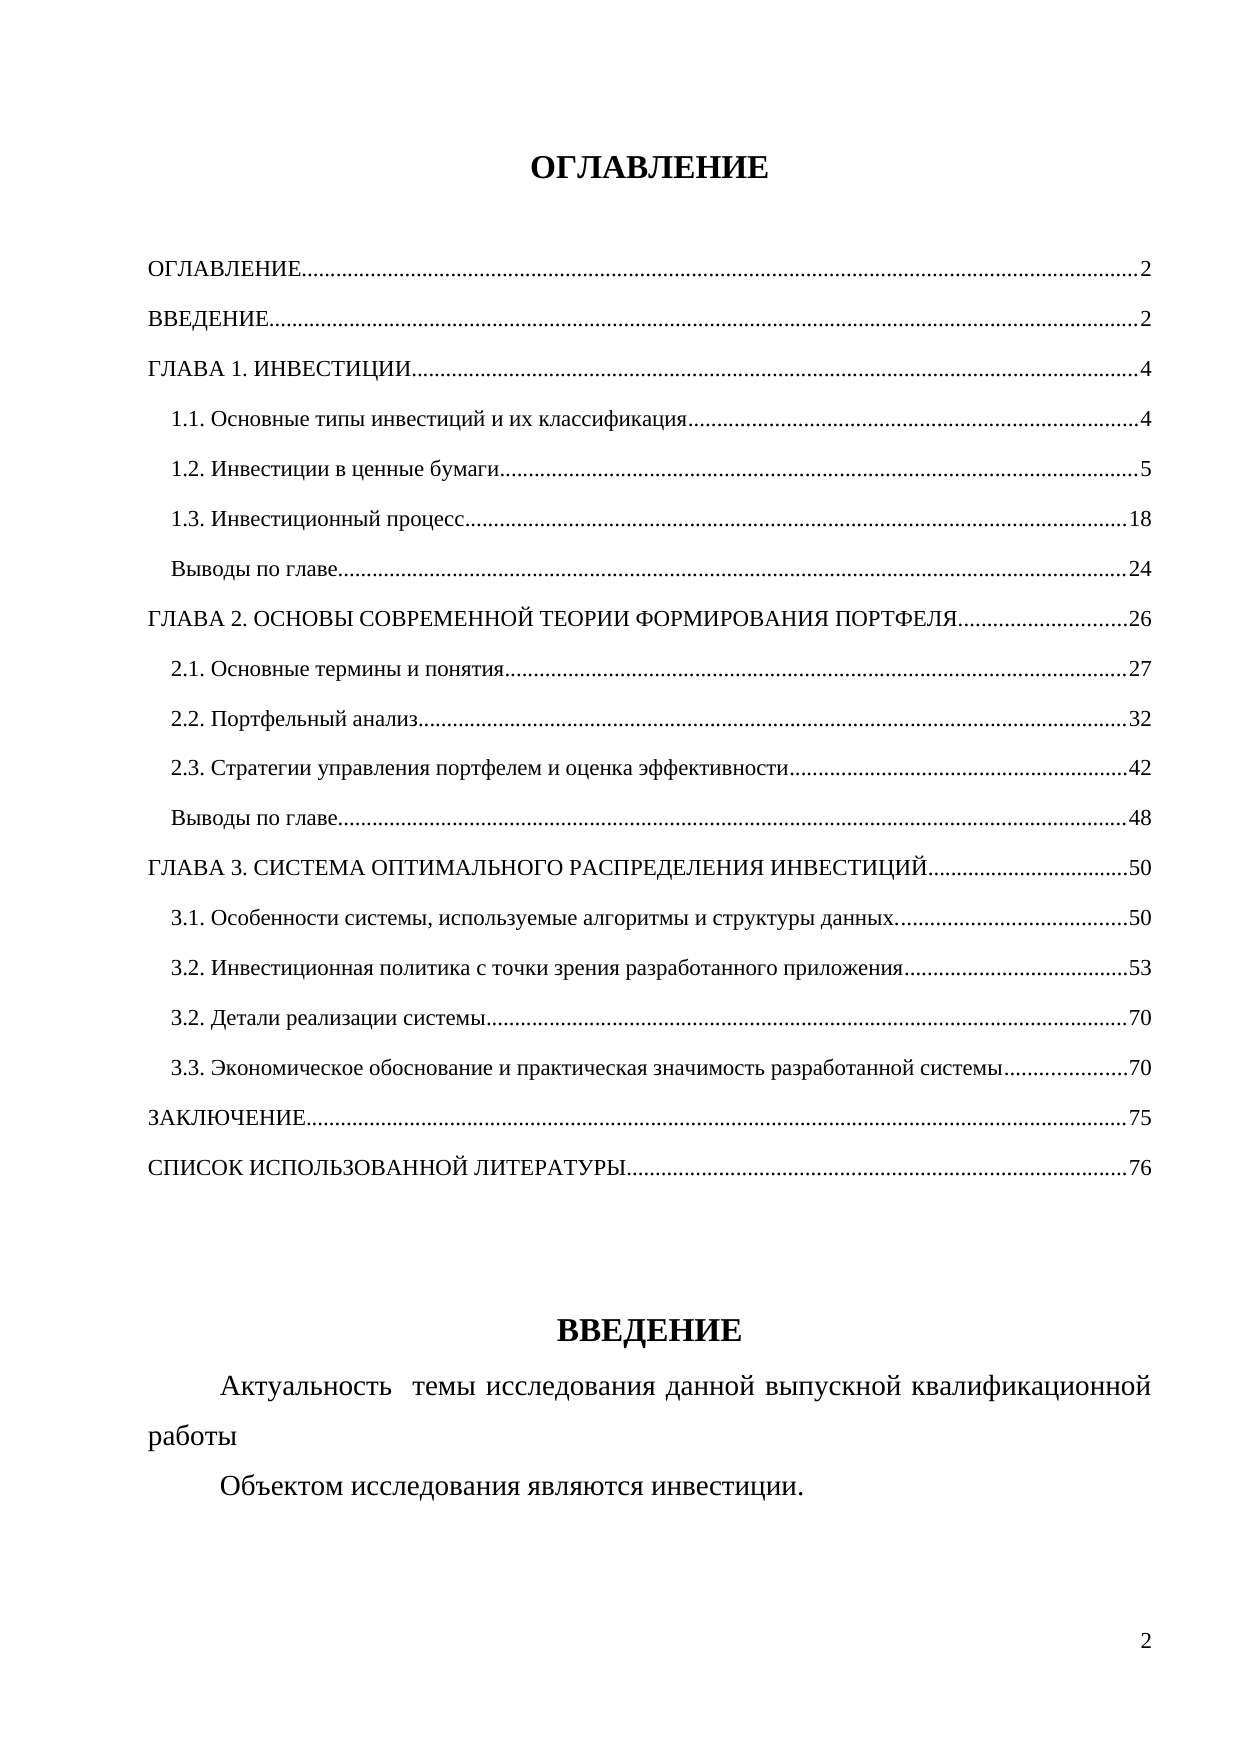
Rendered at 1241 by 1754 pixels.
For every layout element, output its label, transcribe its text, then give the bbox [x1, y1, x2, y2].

text Актуальность темы исследования данной выпускной квалификационной работы [148, 1368, 1152, 1451]
subtitle ВВЕДЕНИЕ [148, 1310, 1152, 1348]
text 3.3. Экономическое обоснование и практическая значимость разработанной системы 70 [171, 1054, 1152, 1080]
text Выводы по главе 48 [171, 804, 1152, 831]
text 3.2. Детали реализации системы 70 [171, 1004, 1152, 1030]
text СПИСОК ИСПОЛЬЗОВАННОЙ ЛИТЕРАТУРЫ 76 [148, 1154, 1152, 1180]
text ГЛАВА 2. ОСНОВЫ СОВРЕМЕННОЙ ТЕОРИИ ФОРМИРОВАНИЯ ПОРТФЕЛЯ. 26 [148, 605, 1152, 631]
text 2.3. Стратегии управления портфелем и оценка эффективности 42 [171, 754, 1152, 781]
text 1.1. Основные типы инвестиций и их классификация 4 [171, 405, 1152, 432]
text 2.2. Портфельный анализ 32 [171, 704, 1152, 731]
text 1.3. Инвестиционный процесс 18 [171, 505, 1152, 531]
text 3.1. Особенности системы, используемые алгоритмы и структуры данных. 50 [171, 904, 1152, 931]
text ГЛАВА 3. СИСТЕМА ОПТИМАЛЬНОГО РАСПРЕДЕЛЕНИЯ ИНВЕСТИЦИЙ 50 [148, 854, 1152, 881]
text 3.2. Инвестиционная политика с точки зрения разработанного приложения 53 [171, 954, 1152, 980]
text Объектом исследования являются инвестиции. [148, 1468, 1152, 1502]
text 1.2. Инвестиции в ценные бумаги 5 [171, 455, 1152, 481]
text ОГЛАВЛЕНИЕ 2 [148, 256, 1152, 282]
text ВВЕДЕНИЕ 2 [148, 305, 1152, 332]
text ЗАКЛЮЧЕНИЕ 75 [148, 1104, 1152, 1130]
subtitle ОГЛАВЛЕНИЕ [148, 148, 1152, 186]
text ГЛАВА 1. ИНВЕСТИЦИИ. 4 [148, 355, 1152, 382]
text 2.1. Основные термины и понятия 27 [171, 655, 1152, 681]
text Выводы по главе 24 [171, 555, 1152, 581]
